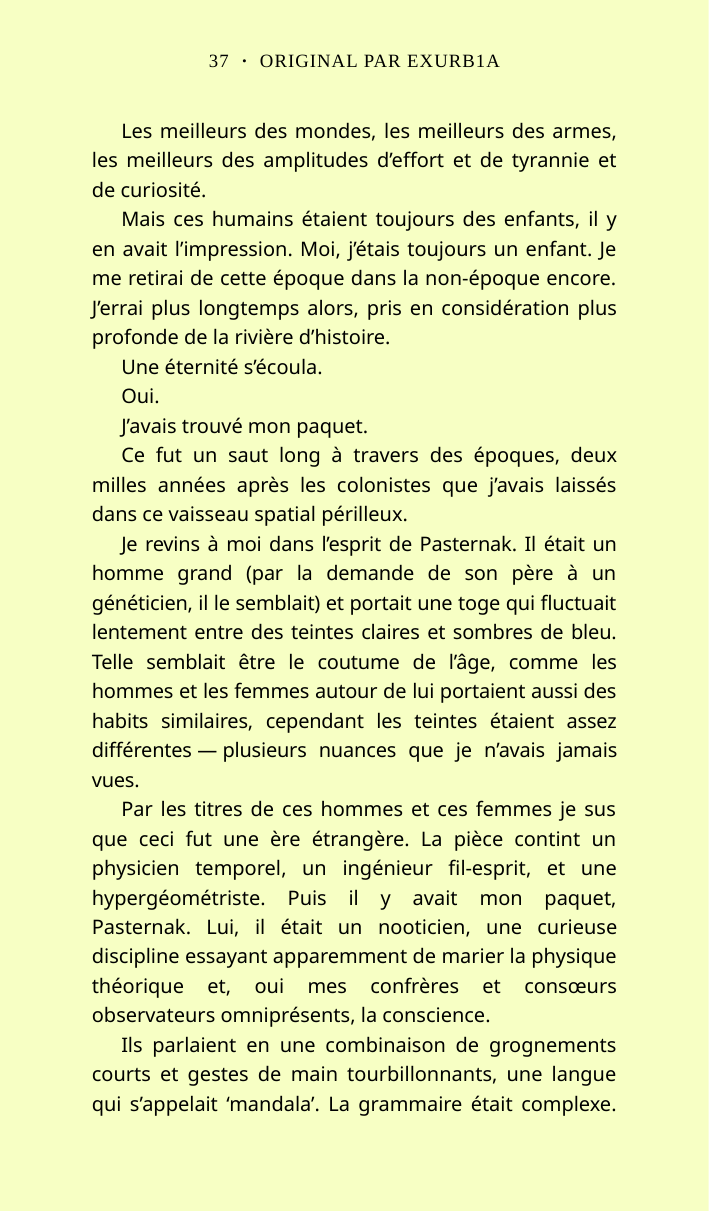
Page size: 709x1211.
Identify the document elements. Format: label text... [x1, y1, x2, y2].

text J’avais trouvé mon paquet. [92, 410, 617, 439]
text Une éternité s’écoula. [92, 351, 617, 380]
text Je revins à moi dans l’esprit de Pasternak. Il était un homme grand (par la demande de son père à un généticien, il le semblait) et portait une toge qui fluctuait lentement entre des teintes claires et sombres de bleu. Telle semblait être le coutume de l’âge, comme les hommes et les femmes autour de lui portaient aussi des habits similaires, cependant les teintes étaient assez différentes — plusieurs nuances que je n’avais jamais vues. [92, 528, 617, 793]
text Oui. [92, 380, 617, 410]
text Par les titres de ces hommes et ces femmes je sus que ceci fut une ère étrangère. La pièce contint un physicien temporel, un ingénieur fil-esprit, et une hypergéométriste. Puis il y avait mon paquet, Pasternak. Lui, il était un nooticien, une curieuse discipline essayant apparemment de marier la physique théorique et, oui mes confrères et consœurs observateurs omniprésents, la conscience. [92, 793, 617, 1029]
text Ce fut un saut long à travers des époques, deux milles années après les colonistes que j’avais laissés dans ce vaisseau spatial périlleux. [92, 439, 617, 528]
text Mais ces humains étaient toujours des enfants, il y en avait l’impression. Moi, j’étais toujours un enfant. Je me retirai de cette époque dans la non-époque encore. J’errai plus longtemps alors, pris en considération plus profonde de la rivière d’histoire. [92, 203, 617, 351]
text Ils parlaient en une combinaison de grognements courts et gestes de main tourbillonnants, une langue qui s’appelait ‘mandala’. La grammaire était complexe. [92, 1029, 617, 1117]
text Les meilleurs des mondes, les meilleurs des armes, les meilleurs des amplitudes d’effort et de tyrannie et de curiosité. [92, 115, 617, 203]
